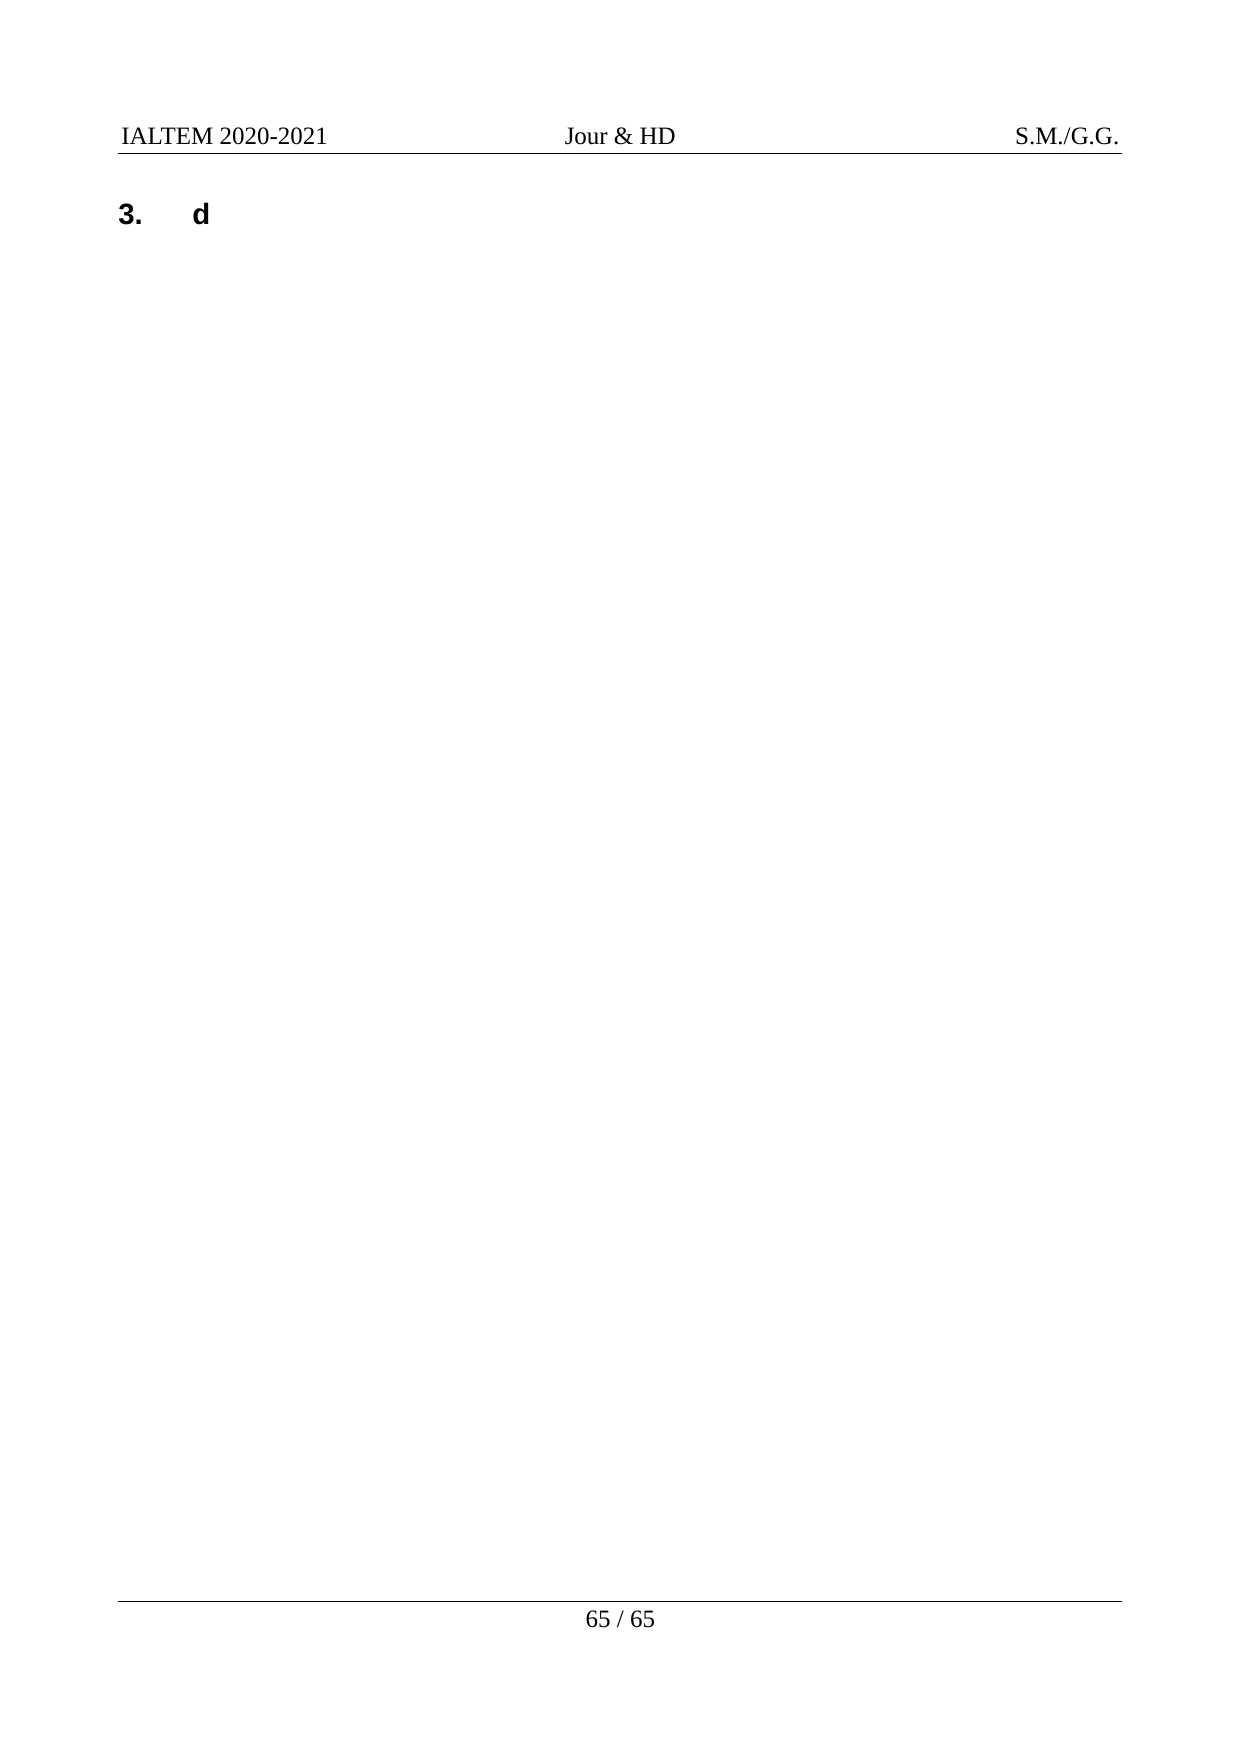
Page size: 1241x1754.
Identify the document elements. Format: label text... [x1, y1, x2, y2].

subtitle d [118, 197, 1122, 231]
